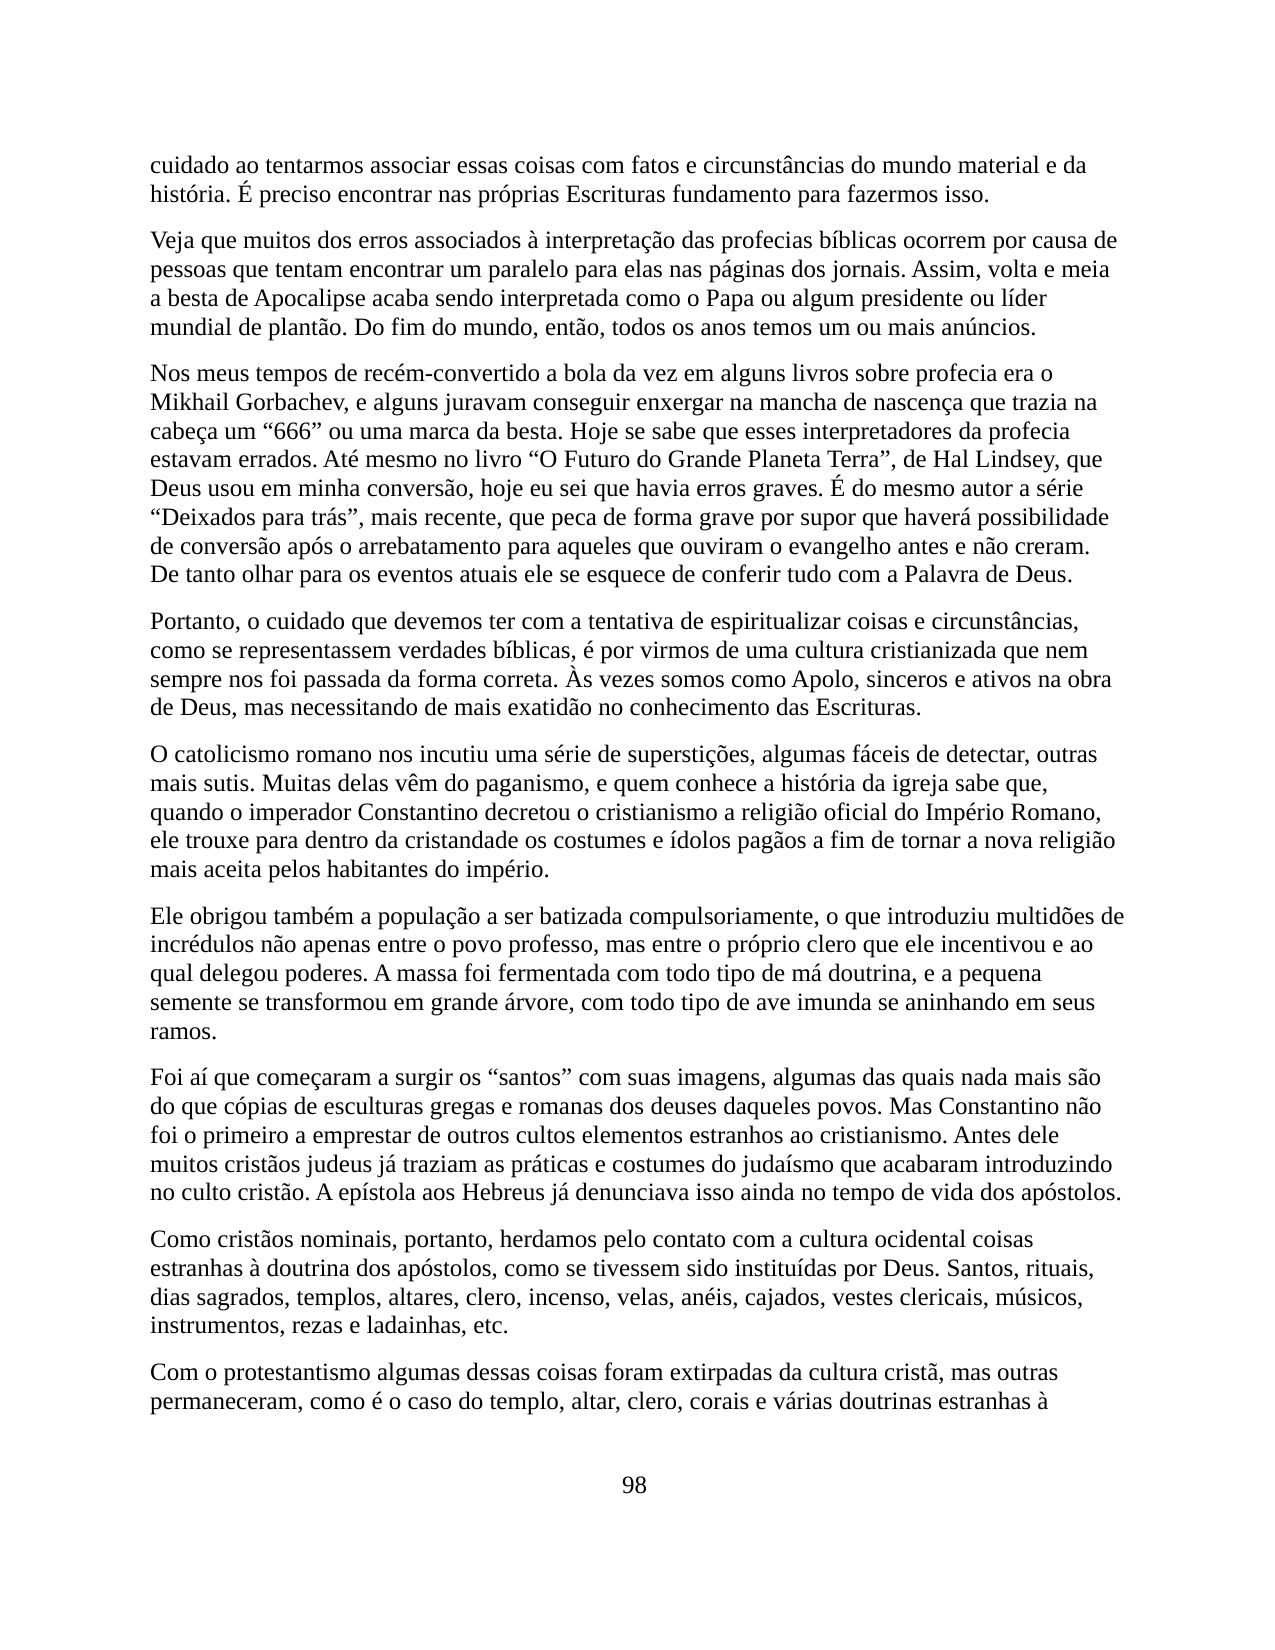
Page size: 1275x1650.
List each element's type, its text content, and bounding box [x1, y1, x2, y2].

text cuidado ao tentarmos associar essas coisas com fatos e circunstâncias do mundo material e da história. É preciso encontrar nas próprias Escrituras fundamento para fazermos isso. [150, 150, 1125, 207]
text Com o protestantismo algumas dessas coisas foram extirpadas da cultura cristã, mas outras permaneceram, como é o caso do templo, altar, clero, corais e várias doutrinas estranhas à [150, 1357, 1125, 1414]
text O catolicismo romano nos incutiu uma série de superstições, algumas fáceis de detectar, outras mais sutis. Muitas delas vêm do paganismo, e quem conhece a história da igreja sabe que, quando o imperador Constantino decretou o cristianismo a religião oficial do Império Romano, ele trouxe para dentro da cristandade os costumes e ídolos pagãos a fim de tornar a nova religião mais aceita pelos habitantes do império. [150, 739, 1125, 883]
text Portanto, o cuidado que devemos ter com a tentativa de espiritualizar coisas e circunstâncias, como se representassem verdades bíblicas, é por virmos de uma cultura cristianizada que nem sempre nos foi passada da forma correta. Às vezes somos como Apolo, sinceros e ativos na obra de Deus, mas necessitando de mais exatidão no conhecimento das Escrituras. [150, 606, 1125, 721]
text Veja que muitos dos erros associados à interpretação das profecias bíblicas ocorrem por causa de pessoas que tentam encontrar um paralelo para elas nas páginas dos jornais. Assim, volta e meia a besta de Apocalipse acaba sendo interpretada como o Papa ou algum presidente ou líder mundial de plantão. Do fim do mundo, então, todos os anos temos um ou mais anúncios. [150, 225, 1125, 340]
text Ele obrigou também a população a ser batizada compulsoriamente, o que introduziu multidões de incrédulos não apenas entre o povo professo, mas entre o próprio clero que ele incentivou e ao qual delegou poderes. A massa foi fermentada com todo tipo de má doutrina, e a pequena semente se transformou em grande árvore, com todo tipo de ave imunda se aninhando em seus ramos. [150, 901, 1125, 1044]
text Como cristãos nominais, portanto, herdamos pelo contato com a cultura ocidental coisas estranhas à doutrina dos apóstolos, como se tivessem sido instituídas por Deus. Santos, rituais, dias sagrados, templos, altares, clero, incenso, velas, anéis, cajados, vestes clericais, músicos, instrumentos, rezas e ladainhas, etc. [150, 1224, 1125, 1339]
text Nos meus tempos de recém-convertido a bola da vez em alguns livros sobre profecia era o Mikhail Gorbachev, e alguns juravam conseguir enxergar na mancha de nascença que trazia na cabeça um “666” ou uma marca da besta. Hoje se sabe que esses interpretadores da profecia estavam errados. Até mesmo no livro “O Futuro do Grande Planeta Terra”, de Hal Lindsey, que Deus usou em minha conversão, hoje eu sei que havia erros graves. É do mesmo autor a série “Deixados para trás”, mais recente, que peca de forma grave por supor que haverá possibilidade de conversão após o arrebatamento para aqueles que ouviram o evangelho antes e não creram. De tanto olhar para os eventos atuais ele se esquece de conferir tudo com a Palavra de Deus. [150, 358, 1125, 588]
text Foi aí que começaram a surgir os “santos” com suas imagens, algumas das quais nada mais são do que cópias de esculturas gregas e romanas dos deuses daqueles povos. Mas Constantino não foi o primeiro a emprestar de outros cultos elementos estranhos ao cristianismo. Antes dele muitos cristãos judeus já traziam as práticas e costumes do judaísmo que acabaram introduzindo no culto cristão. A epístola aos Hebreus já denunciava isso ainda no tempo de vida dos apóstolos. [150, 1062, 1125, 1206]
